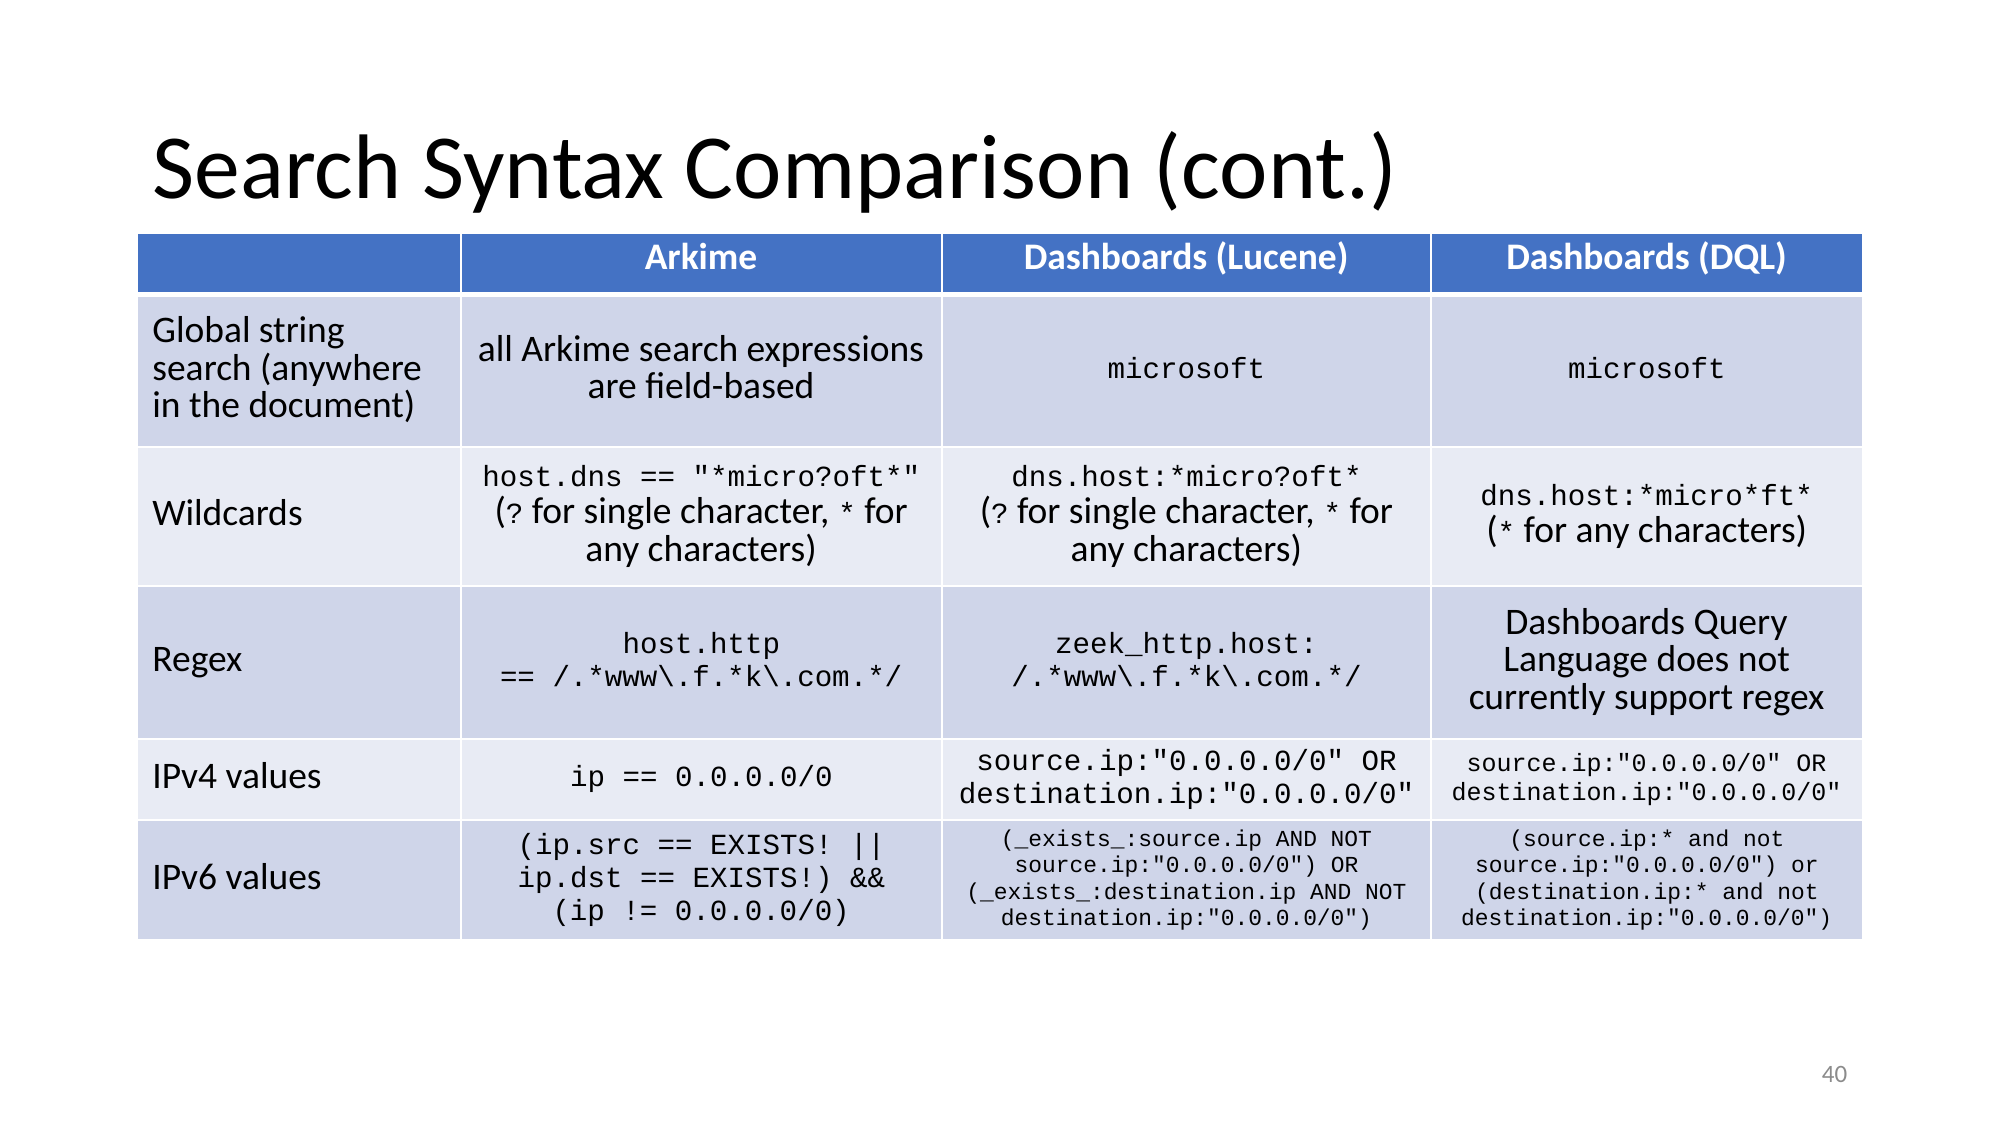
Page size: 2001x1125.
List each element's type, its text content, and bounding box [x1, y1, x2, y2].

table_cell Regex [138, 587, 460, 738]
table_cell Global string search (anywhere in the document) [138, 297, 460, 446]
table_cell ip == 0.0.0.0/0 [462, 740, 941, 819]
table_cell host.http == /.*www\.f.*k\.com.*/ [462, 587, 941, 738]
table_cell zeek_http.host: /.*www\.f.*k\.com.*/ [943, 587, 1430, 738]
table_cell IPv6 values [138, 821, 460, 939]
table_header Arkime [462, 234, 941, 292]
table_cell source.ip:"0.0.0.0/0" OR destination.ip:"0.0.0.0/0" [1432, 740, 1862, 819]
table_cell (_exists_:source.ip AND NOT source.ip:"0.0.0.0/0") OR (_exists_:destination.ip AND NOT destination.ip:"0.0.0.0/0") [943, 821, 1430, 939]
table_cell dns.host:*micro*ft* (* for any characters) [1432, 448, 1862, 585]
table_cell host.dns == "*micro?oft*" (? for single character, * for any characters) [462, 448, 941, 585]
table_cell microsoft [1432, 297, 1862, 446]
table_cell dns.host:*micro?oft* (? for single character, * for any characters) [943, 448, 1430, 585]
table_header Dashboards (DQL) [1432, 234, 1862, 292]
table_cell IPv4 values [138, 740, 460, 819]
table_cell all Arkime search expressions are field-based [462, 297, 941, 446]
table_cell (source.ip:* and not source.ip:"0.0.0.0/0") or (destination.ip:* and not destination.ip:"0.0.0.0/0") [1432, 821, 1862, 939]
table_header Dashboards (Lucene) [943, 234, 1430, 292]
table_cell Dashboards Query Language does not currently support regex [1432, 587, 1862, 738]
table_header [138, 234, 460, 292]
table_cell Wildcards [138, 448, 460, 585]
table_cell (ip.src == EXISTS! || ip.dst == EXISTS!) && (ip != 0.0.0.0/0) [462, 821, 941, 939]
title Search Syntax Comparison (cont.) [137, 59, 1863, 233]
slide_number [1412, 1042, 1863, 1103]
table_cell source.ip:"0.0.0.0/0" OR destination.ip:"0.0.0.0/0" [943, 740, 1430, 819]
table_cell microsoft [943, 297, 1430, 446]
